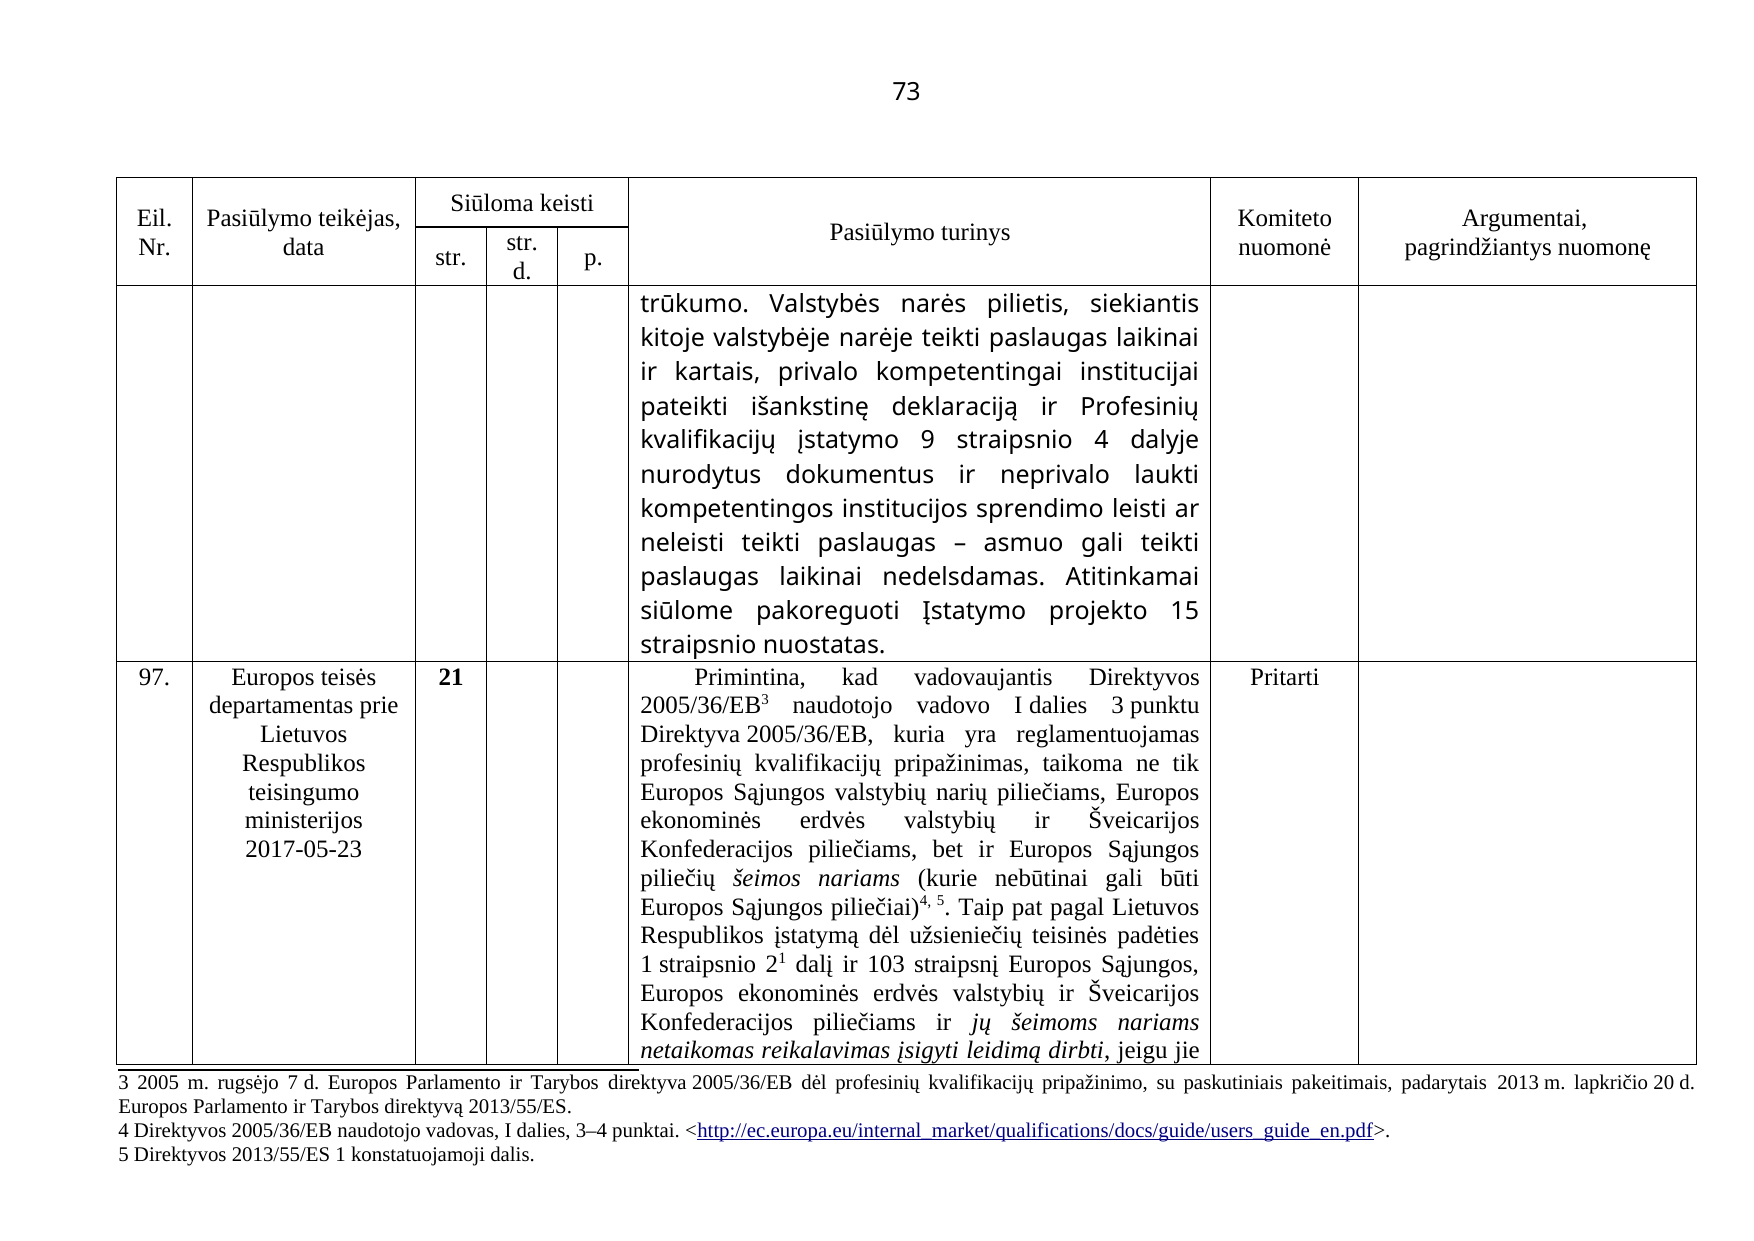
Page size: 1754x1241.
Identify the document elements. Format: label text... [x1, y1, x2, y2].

table_cell str. d. [487, 228, 557, 285]
table_cell [193, 286, 415, 661]
table_cell [487, 286, 557, 661]
table_cell 21 [416, 662, 486, 1064]
table_header Argumentai, pagrindžiantys nuomonę [1359, 178, 1696, 285]
table_cell [558, 662, 628, 1064]
table_cell 97. [117, 662, 192, 1064]
table_header Pasiūlymo teikėjas, data [193, 178, 415, 285]
table_header Eil. Nr. [117, 178, 192, 285]
table_cell [558, 286, 628, 661]
table_cell [487, 662, 557, 1064]
table_cell Europos teisės departamentas prie Lietuvos Respublikos teisingumo ministerijos 2017-05-23 [193, 662, 415, 1064]
table_cell [1359, 286, 1696, 661]
table_header Komiteto nuomonė [1211, 178, 1358, 285]
table_cell Pritarti [1211, 662, 1358, 1064]
table_header Pasiūlymo turinys [629, 178, 1210, 285]
table_cell [117, 286, 192, 661]
table_cell Primintina, kad vadovaujantis Direktyvos 2005/36/EB naudotojo vadovo I dalies 3 punktu Direktyva 2005/36/EB, kuria yra reglamentuojamas profesinių kvalifikacijų pripažinimas, taikoma ne tik Europos Sąjungos valstybių narių piliečiams, Europos ekonominės erdvės valstybių ir Šveicarijos Konfederacijos piliečiams, bet ir Europos Sąjungos piliečių šeimos nariams (kurie nebūtinai gali būti Europos Sąjungos piliečiai), . Taip pat pagal Lietuvos Respublikos įstatymą dėl užsieniečių teisinės padėties 1 straipsnio 21 dalį ir 103 straipsnį Europos Sąjungos, Europos ekonominės erdvės valstybių ir Šveicarijos Konfederacijos piliečiams ir jų šeimoms nariams netaikomas reikalavimas įsigyti leidimą dirbti, jeigu jie [629, 662, 1210, 1064]
table_cell trūkumo. Valstybės narės pilietis, siekiantis kitoje valstybėje narėje teikti paslaugas laikinai ir kartais, privalo kompetentingai institucijai pateikti išankstinę deklaraciją ir Profesinių kvalifikacijų įstatymo 9 straipsnio 4 dalyje nurodytus dokumentus ir neprivalo laukti kompetentingos institucijos sprendimo leisti ar neleisti teikti paslaugas – asmuo gali teikti paslaugas laikinai nedelsdamas. Atitinkamai siūlome pakoreguoti Įstatymo projekto 15 straipsnio nuostatas. [629, 286, 1210, 661]
table_header Siūloma keisti [416, 178, 628, 226]
table_cell [416, 286, 486, 661]
table_cell [1211, 286, 1358, 661]
table_cell [1359, 662, 1696, 1064]
table_cell str. [416, 228, 486, 285]
table_cell p. [558, 228, 628, 285]
